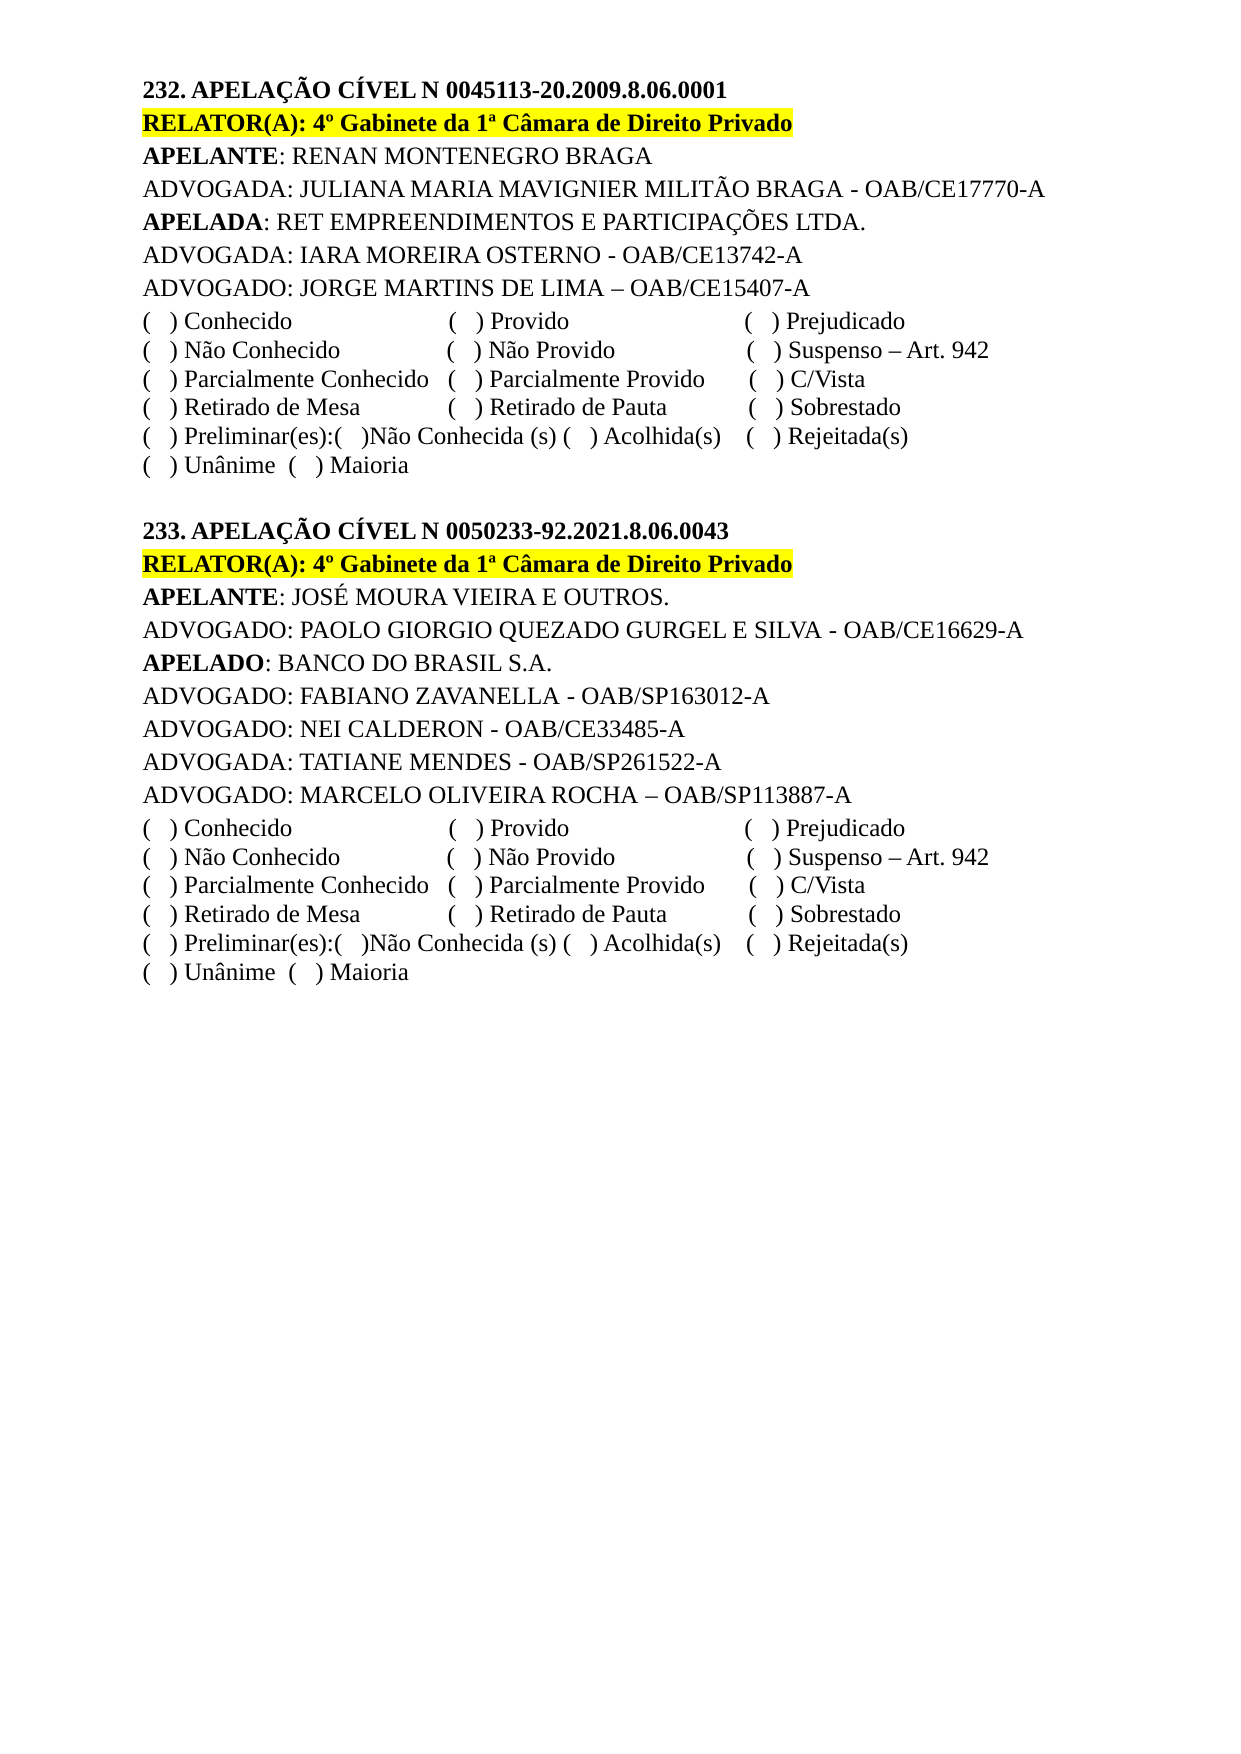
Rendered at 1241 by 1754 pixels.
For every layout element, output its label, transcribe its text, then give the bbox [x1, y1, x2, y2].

text ( ) Retirado de Mesa ( ) Retirado de Pauta ( ) Sobrestado [142, 899, 1158, 928]
text ( ) Retirado de Mesa ( ) Retirado de Pauta ( ) Sobrestado [142, 392, 1158, 421]
text ( ) Parcialmente Conhecido ( ) Parcialmente Provido ( ) C/Vista [142, 871, 1158, 899]
text ( ) Não Conhecido ( ) Não Provido ( ) Suspenso – Art. 942 [142, 842, 1158, 871]
text ( ) Preliminar(es):( )Não Conhecida (s) ( ) Acolhida(s) ( ) Rejeitada(s) [142, 421, 1158, 450]
text ( ) Parcialmente Conhecido ( ) Parcialmente Provido ( ) C/Vista [142, 364, 1158, 392]
text ( ) Não Conhecido ( ) Não Provido ( ) Suspenso – Art. 942 [142, 335, 1158, 364]
text ( ) Unânime ( ) Maioria [142, 957, 1141, 1052]
text ( ) Preliminar(es):( )Não Conhecida (s) ( ) Acolhida(s) ( ) Rejeitada(s) [142, 928, 1158, 957]
text 232. APELAÇÃO CÍVEL N 0045113-20.2009.8.06.0001 RELATOR(A): 4º Gabinete da 1ª Câmara de Direito Privado APELANTE: RENAN MONTENEGRO BRAGA ADVOGADA: JULIANA MARIA MAVIGNIER MILITÃO BRAGA - OAB/CE17770-A APELADA: RET EMPREENDIMENTOS E PARTICIPAÇÕES LTDA. ADVOGADA: IARA MOREIRA OSTERNO - OAB/CE13742-A ADVOGADO: JORGE MARTINS DE LIMA – OAB/CE15407-A [142, 75, 1141, 302]
text ( ) Conhecido ( ) Provido ( ) Prejudicado [142, 813, 1141, 842]
text ( ) Conhecido ( ) Provido ( ) Prejudicado [142, 306, 1141, 335]
text ( ) Unânime ( ) Maioria 233. APELAÇÃO CÍVEL N 0050233-92.2021.8.06.0043 RELATOR(A): 4º Gabinete da 1ª Câmara de Direito Privado APELANTE: JOSÉ MOURA VIEIRA E OUTROS. ADVOGADO: PAOLO GIORGIO QUEZADO GURGEL E SILVA - OAB/CE16629-A APELADO: BANCO DO BRASIL S.A. ADVOGADO: FABIANO ZAVANELLA - OAB/SP163012-A ADVOGADO: NEI CALDERON - OAB/CE33485-A ADVOGADA: TATIANE MENDES - OAB/SP261522-A ADVOGADO: MARCELO OLIVEIRA ROCHA – OAB/SP113887-A [142, 450, 1141, 809]
